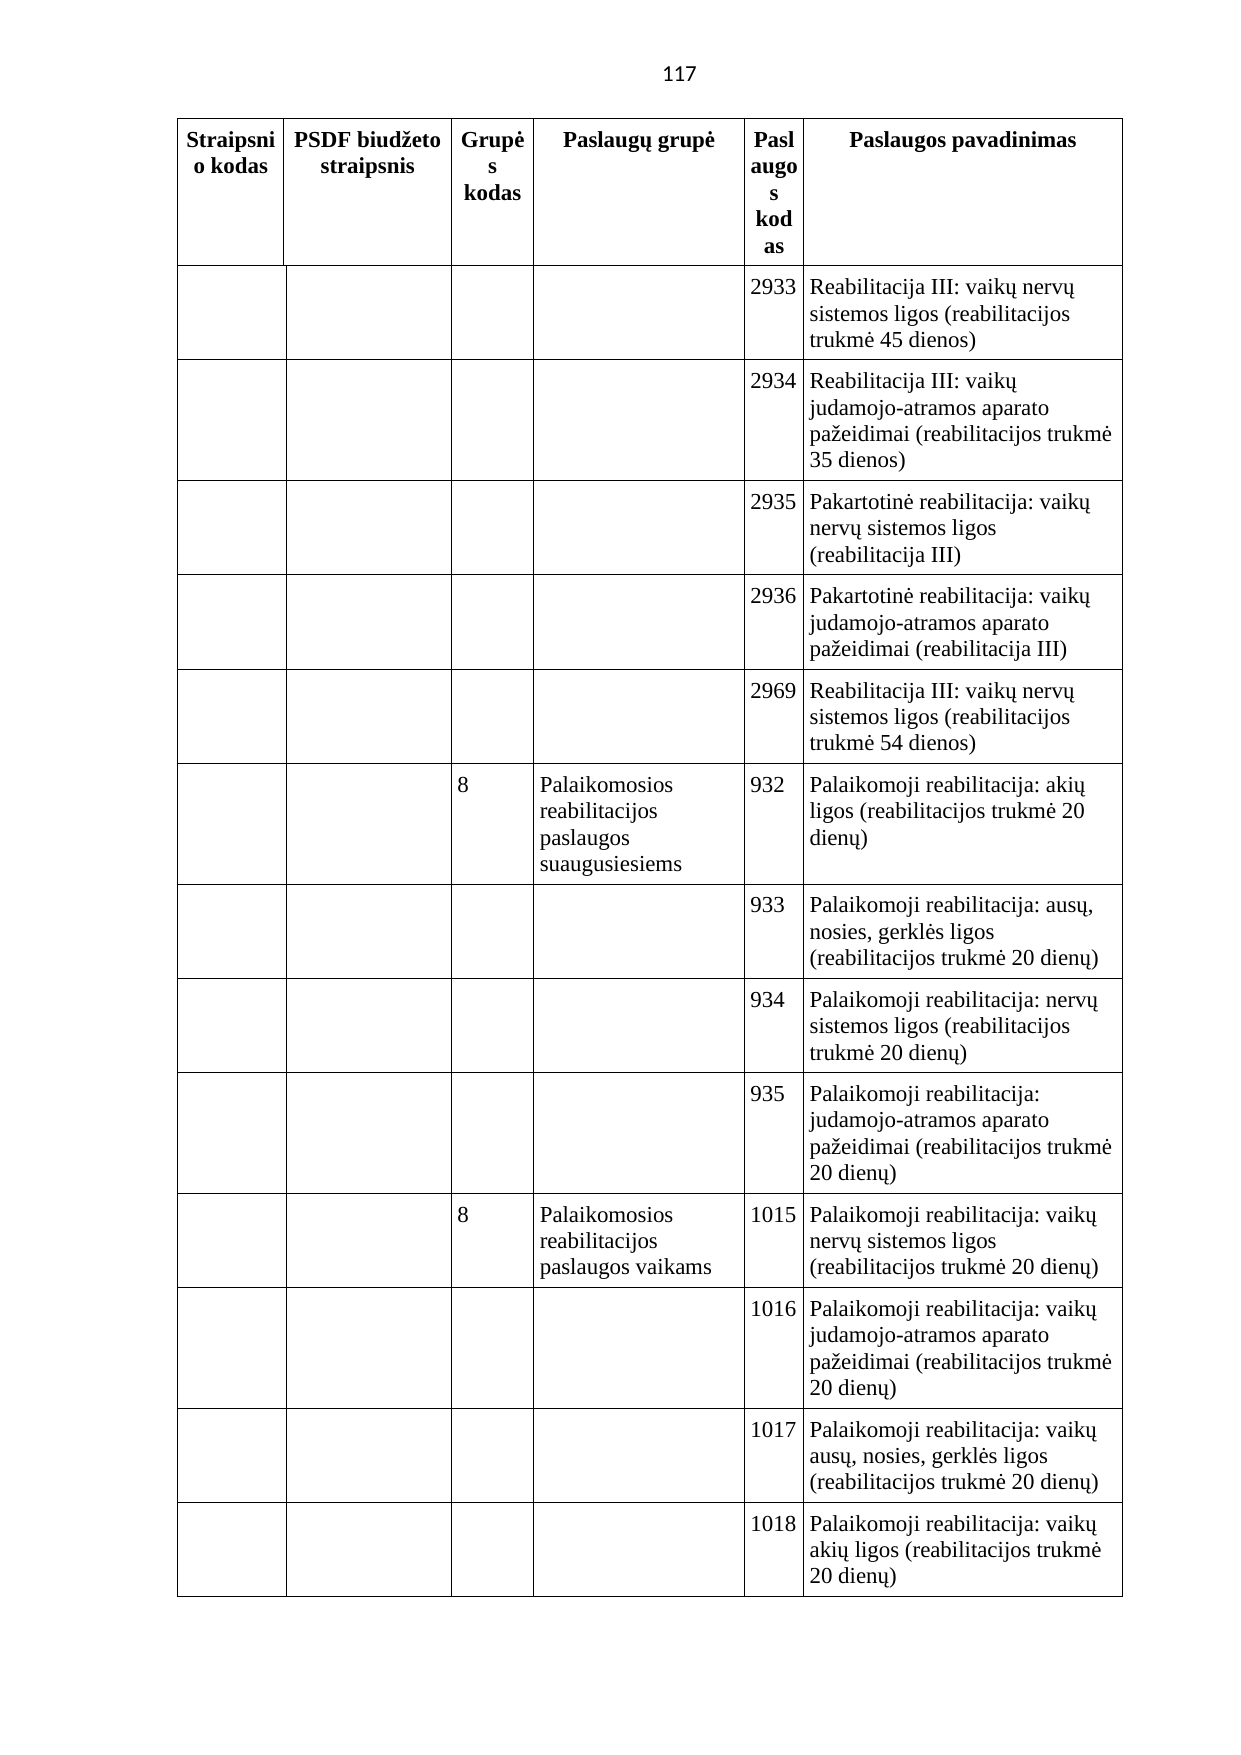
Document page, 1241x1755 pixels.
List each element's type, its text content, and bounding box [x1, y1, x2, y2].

table_cell [452, 885, 533, 978]
table_cell [534, 1288, 744, 1407]
table_cell 2935 [745, 481, 803, 574]
table_cell 2933 [745, 266, 803, 359]
table_cell [287, 764, 451, 883]
table_cell [178, 1073, 286, 1193]
table_cell [534, 979, 744, 1072]
table_cell 1018 [745, 1503, 803, 1596]
table_cell Reabilitacija III: vaikų nervų sistemos ligos (reabilitacijos trukmė 54 dienos) [804, 670, 1122, 763]
table_cell Palaikomoji reabilitacija: akių ligos (reabilitacijos trukmė 20 dienų) [804, 764, 1122, 883]
table_cell [287, 1073, 451, 1193]
table_cell [452, 1288, 533, 1407]
table_cell [287, 885, 451, 978]
table_header PSDF biudžeto straipsnis [284, 119, 451, 265]
table_cell 1016 [745, 1288, 803, 1407]
table_cell [178, 764, 286, 883]
table_cell [534, 1073, 744, 1193]
table_header Paslaugos kodas [745, 119, 803, 265]
table_cell [452, 1503, 533, 1596]
table_cell [452, 979, 533, 1072]
table_cell [452, 1409, 533, 1502]
table_cell [178, 1409, 286, 1502]
table_cell [452, 670, 533, 763]
table_cell [287, 1409, 451, 1502]
table_cell [178, 1503, 286, 1596]
table_cell [178, 1288, 286, 1407]
table_cell [534, 885, 744, 978]
table_cell [178, 885, 286, 978]
table_cell Palaikomoji reabilitacija: vaikų akių ligos (reabilitacijos trukmė 20 dienų) [804, 1503, 1122, 1596]
table_cell [287, 266, 451, 359]
table_cell [452, 481, 533, 574]
table_cell 2969 [745, 670, 803, 763]
table_cell Palaikomoji reabilitacija: ausų, nosies, gerklės ligos (reabilitacijos trukmė 20 dienų) [804, 885, 1122, 978]
table_cell 2934 [745, 360, 803, 480]
table_cell Reabilitacija III: vaikų nervų sistemos ligos (reabilitacijos trukmė 45 dienos) [804, 266, 1122, 359]
table_cell [534, 1503, 744, 1596]
table_cell Palaikomoji reabilitacija: vaikų ausų, nosies, gerklės ligos (reabilitacijos trukmė 20 dienų) [804, 1409, 1122, 1502]
table_cell Palaikomosios reabilitacijos paslaugos suaugusiesiems [534, 764, 744, 883]
table_cell [178, 1194, 286, 1287]
table_cell [178, 360, 286, 480]
table_header Grupės kodas [452, 119, 533, 265]
table_cell [287, 670, 451, 763]
table_cell [287, 575, 451, 668]
table_cell [287, 1288, 451, 1407]
table_cell [287, 360, 451, 480]
table_cell 933 [745, 885, 803, 978]
table_cell [178, 979, 286, 1072]
table_cell 8 [452, 1194, 533, 1287]
table_cell Pakartotinė reabilitacija: vaikų judamojo-atramos aparato pažeidimai (reabilitacija III) [804, 575, 1122, 668]
table_cell Palaikomoji reabilitacija: judamojo-atramos aparato pažeidimai (reabilitacijos trukmė 20 dienų) [804, 1073, 1122, 1193]
table_cell 932 [745, 764, 803, 883]
table_header Paslaugos pavadinimas [804, 119, 1122, 265]
table_cell [534, 670, 744, 763]
table_cell Reabilitacija III: vaikų judamojo-atramos aparato pažeidimai (reabilitacijos trukmė 35 dienos) [804, 360, 1122, 480]
table_cell [534, 360, 744, 480]
table_cell Palaikomosios reabilitacijos paslaugos vaikams [534, 1194, 744, 1287]
table_cell [287, 481, 451, 574]
table_cell [178, 670, 286, 763]
table_cell [534, 1409, 744, 1502]
table_cell 8 [452, 764, 533, 883]
table_cell Palaikomoji reabilitacija: vaikų nervų sistemos ligos (reabilitacijos trukmė 20 dienų) [804, 1194, 1122, 1287]
table_cell [452, 575, 533, 668]
table_cell [452, 1073, 533, 1193]
table_cell [287, 1503, 451, 1596]
table_cell [452, 360, 533, 480]
table_header Paslaugų grupė [534, 119, 744, 265]
table_header Straipsnio kodas [178, 119, 283, 265]
table_cell [178, 481, 286, 574]
table_cell 2936 [745, 575, 803, 668]
table_cell [178, 575, 286, 668]
table_cell [178, 266, 286, 359]
table_cell [534, 575, 744, 668]
table_cell 1017 [745, 1409, 803, 1502]
table_cell [534, 481, 744, 574]
table_cell Palaikomoji reabilitacija: vaikų judamojo-atramos aparato pažeidimai (reabilitacijos trukmė 20 dienų) [804, 1288, 1122, 1407]
table_cell Palaikomoji reabilitacija: nervų sistemos ligos (reabilitacijos trukmė 20 dienų) [804, 979, 1122, 1072]
table_cell Pakartotinė reabilitacija: vaikų nervų sistemos ligos (reabilitacija III) [804, 481, 1122, 574]
table_cell [452, 266, 533, 359]
table_cell [287, 979, 451, 1072]
table_cell [534, 266, 744, 359]
table_cell 935 [745, 1073, 803, 1193]
table_cell 1015 [745, 1194, 803, 1287]
table_cell [287, 1194, 451, 1287]
table_cell 934 [745, 979, 803, 1072]
